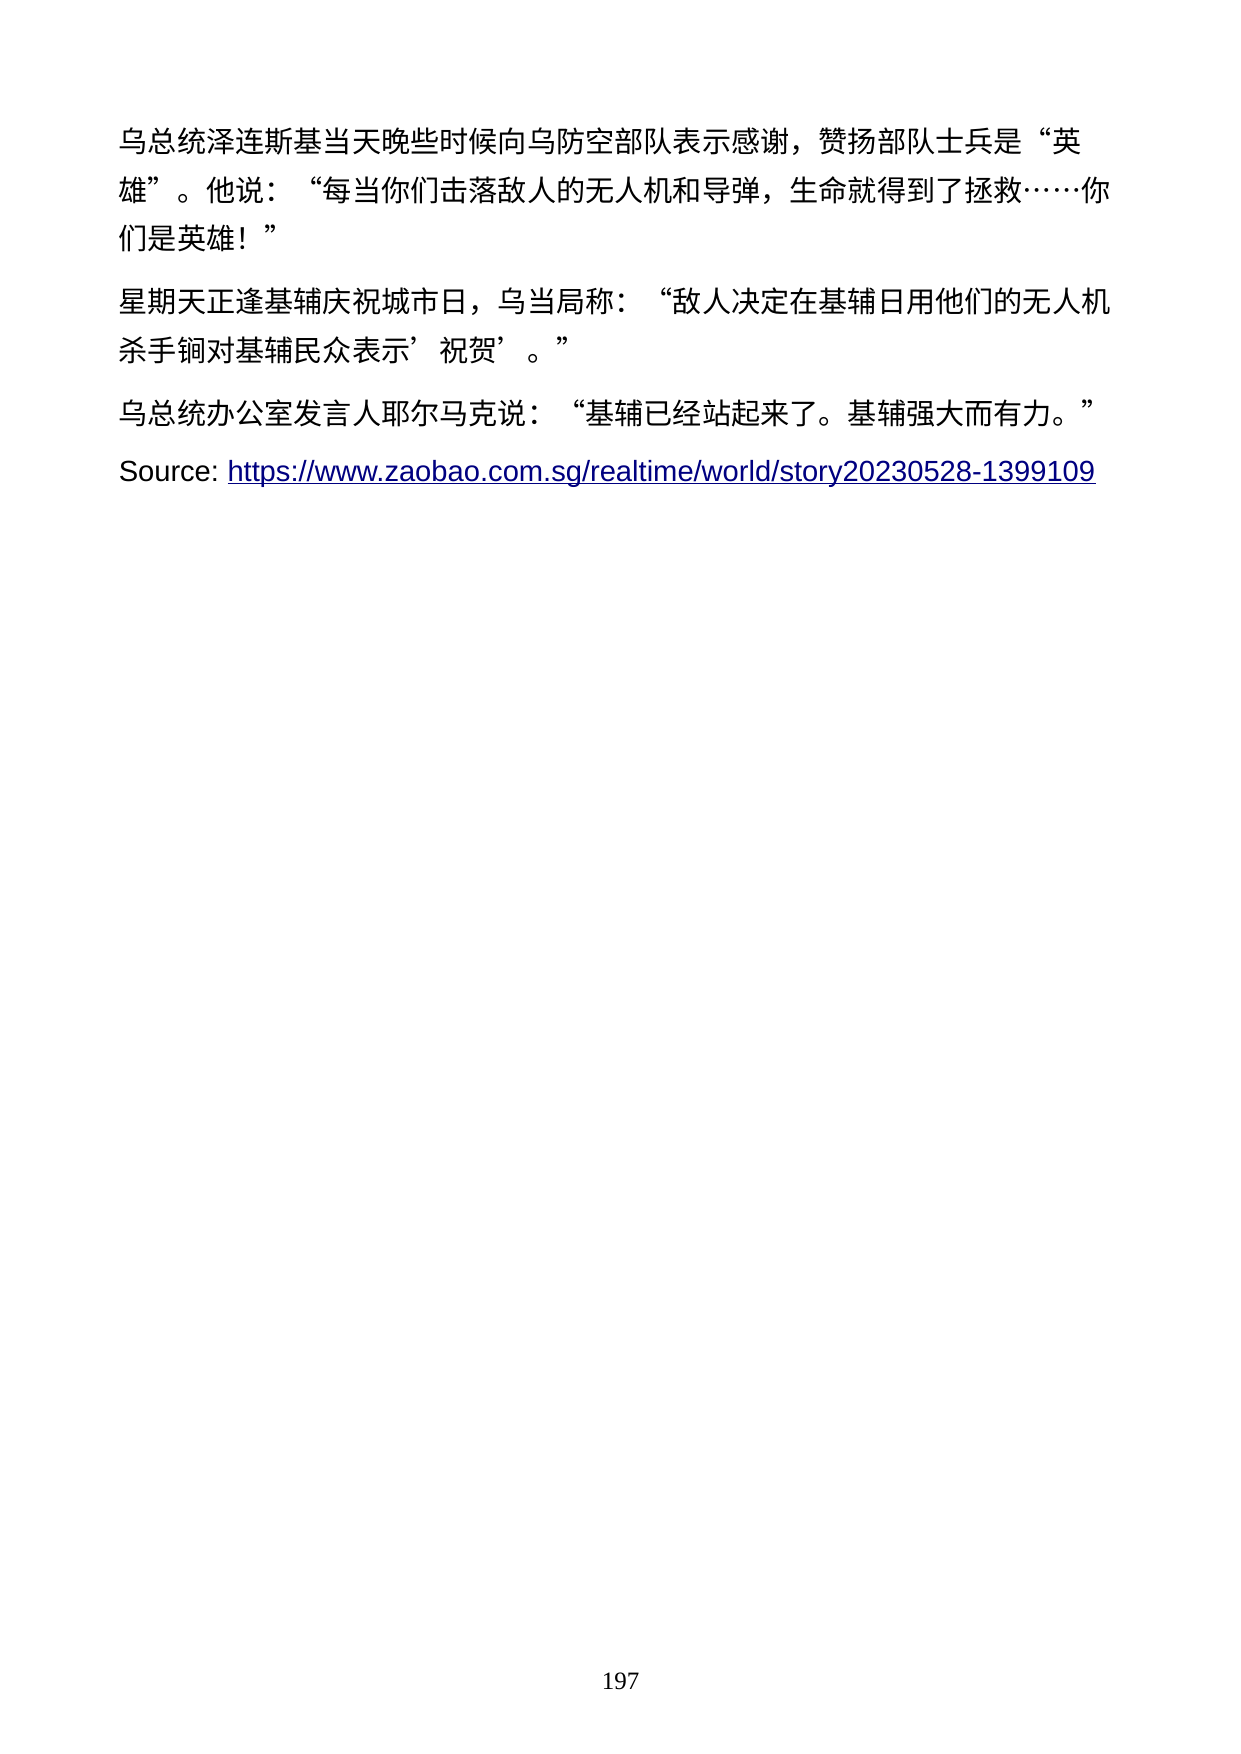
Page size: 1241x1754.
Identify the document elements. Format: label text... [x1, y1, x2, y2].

text 乌总统泽连斯基当天晚些时候向乌防空部队表示感谢，赞扬部队士兵是“英雄”。他说：“每当你们击落敌人的无人机和导弹，生命就得到了拯救……你们是英雄！” [118, 118, 1122, 258]
text Source: https://www.zaobao.com.sg/realtime/world/story20230528-1399109 [118, 453, 1122, 487]
text 乌总统办公室发言人耶尔马克说：“基辅已经站起来了。基辅强大而有力。” [118, 390, 1122, 433]
text 星期天正逢基辅庆祝城市日，乌当局称：“敌人决定在基辅日用他们的无人机杀手锏对基辅民众表示’祝贺’。” [118, 279, 1122, 369]
